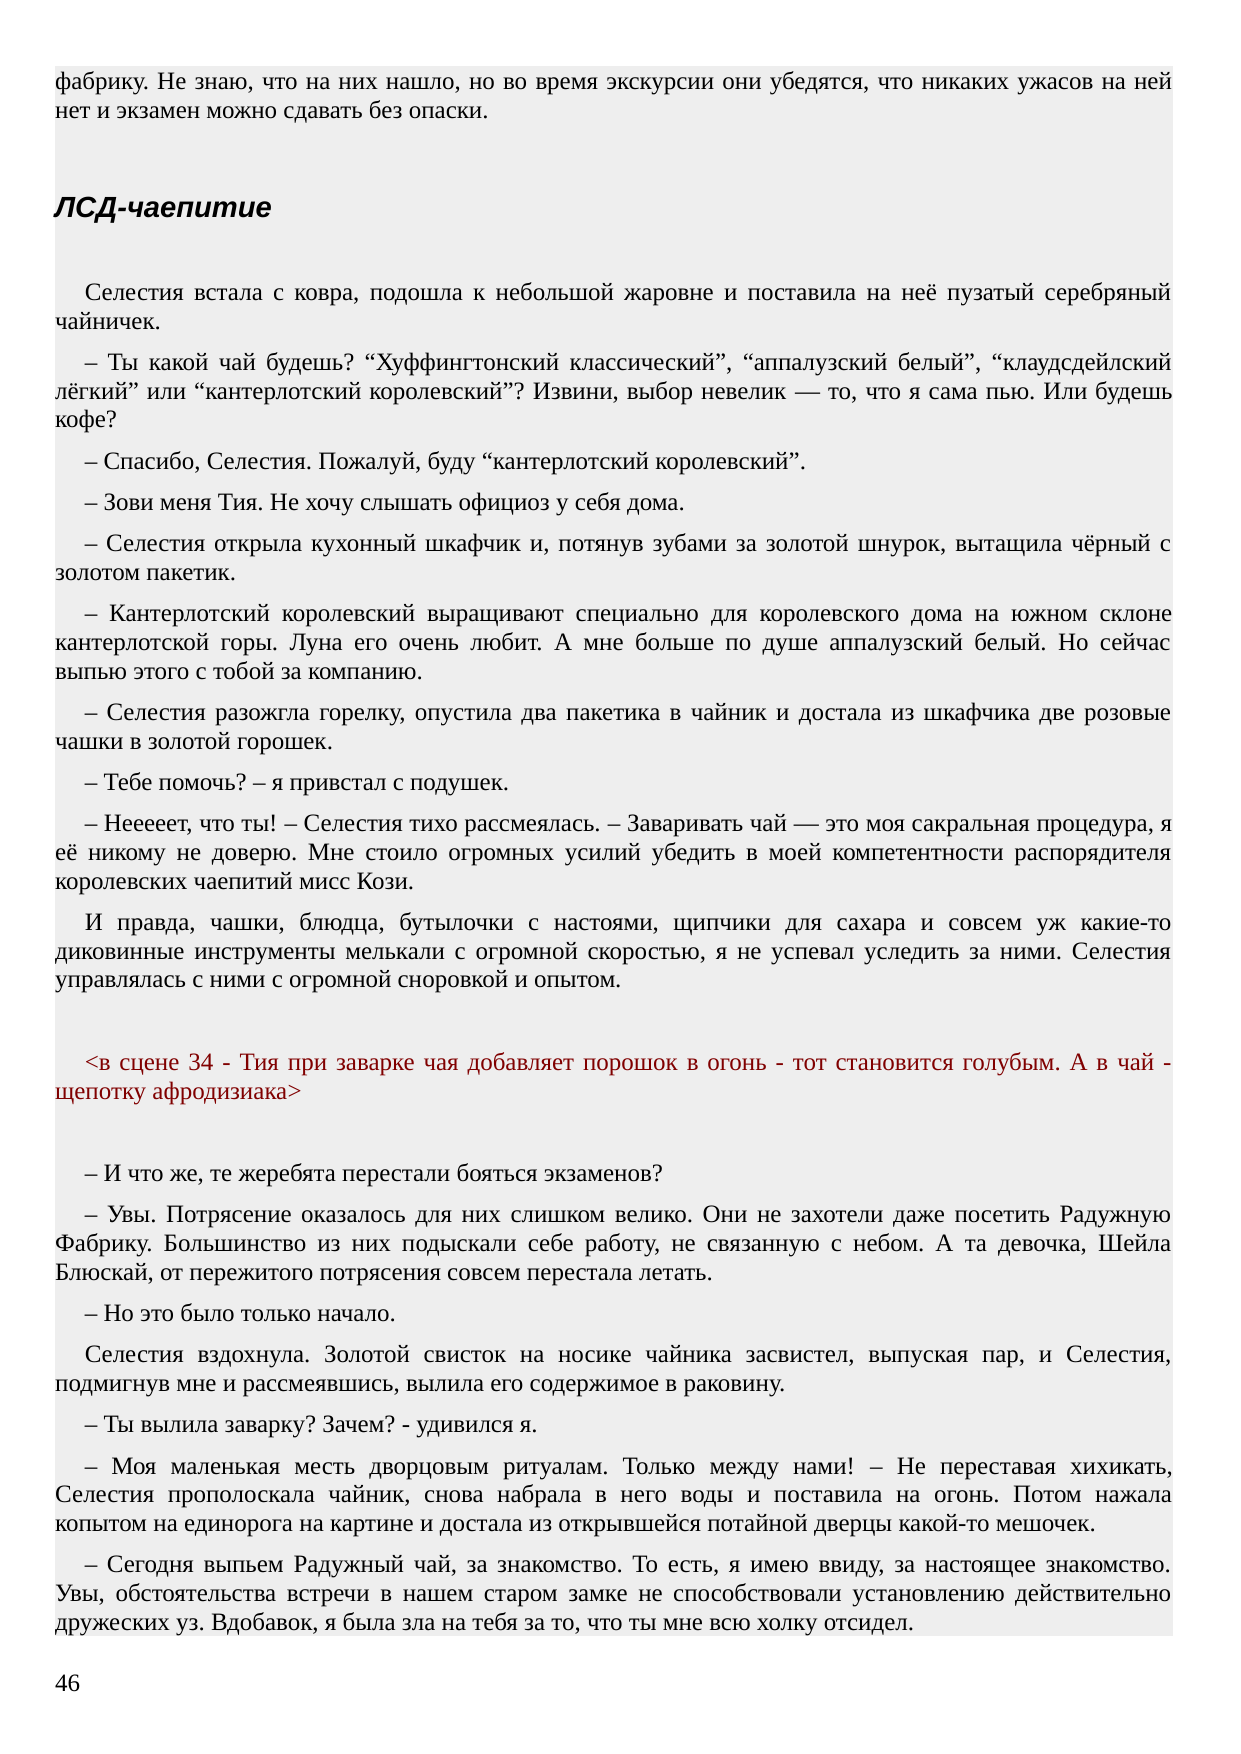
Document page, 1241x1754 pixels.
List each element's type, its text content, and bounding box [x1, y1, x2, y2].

text – Ты вылила заварку? Зачем? - удивился я. [55, 1409, 1173, 1438]
text – Моя маленькая месть дворцовым ритуалам. Только между нами! – Не переставая хихикать, Селестия прополоскала чайник, снова набрала в него воды и поставила на огонь. Потом нажала копытом на единорога на картине и достала из открывшейся потайной дверцы какой-то мешочек. [55, 1451, 1173, 1537]
text Селестия вздохнула. Золотой свисток на носике чайника засвистел, выпуская пар, и Селестия, подмигнув мне и рассмеявшись, вылила его содержимое в раковину. [55, 1339, 1173, 1397]
text – Тебе помочь? – я привстал с подушек. [55, 767, 1173, 796]
text – Ты какой чай будешь? “Хуффингтонский классический”, “аппалузский белый”, “клаудсдейлский лёгкий” или “кантерлотский королевский”? Извини, выбор невелик — то, что я сама пью. Или будешь кофе? [55, 347, 1173, 433]
text – Селестия открыла кухонный шкафчик и, потянув зубами за золотой шнурок, вытащила чёрный с золотом пакетик. [55, 528, 1173, 586]
subtitle ЛСД-чаепитие [55, 190, 1173, 223]
text – Нееееет, что ты! – Селестия тихо рассмеялась. – Заваривать чай — это моя сакральная процедура, я её никому не доверю. Мне стоило огромных усилий убедить в моей компетентности распорядителя королевских чаепитий мисс Кози. [55, 808, 1173, 894]
text – Сегодня выпьем Радужный чай, за знакомство. То есть, я имею ввиду, за настоящее знакомство. Увы, обстоятельства встречи в нашем старом замке не способствовали установлению действительно дружеских уз. Вдобавок, я была зла на тебя за то, что ты мне всю холку отсидел. [55, 1549, 1173, 1636]
text – Кантерлотский королевский выращивают специально для королевского дома на южном склоне кантерлотской горы. Луна его очень любит. А мне больше по душе аппалузский белый. Но сейчас выпью этого с тобой за компанию. [55, 598, 1173, 684]
text И правда, чашки, блюдца, бутылочки с настоями, щипчики для сахара и совсем уж какие-то диковинные инструменты мелькали с огромной скоростью, я не успевал уследить за ними. Селестия управлялась с ними с огромной сноровкой и опытом. [55, 907, 1173, 993]
text – Но это было только начало. [55, 1298, 1173, 1327]
text <в сцене 34 - Тия при заварке чая добавляет порошок в огонь - тот становится голубым. А в чай - щепотку афродизиака> [55, 1047, 1173, 1104]
text – Зови меня Тия. Не хочу слышать официоз у себя дома. [55, 487, 1173, 516]
text фабрику. Не знаю, что на них нашло, но во время экскурсии они убедятся, что никаких ужасов на ней нет и экзамен можно сдавать без опаски. [55, 66, 1173, 123]
text Селестия встала с ковра, подошла к небольшой жаровне и поставила на неё пузатый серебряный чайничек. [55, 277, 1173, 334]
text – И что же, те жеребята перестали бояться экзаменов? [55, 1158, 1173, 1187]
text – Селестия разожгла горелку, опустила два пакетика в чайник и достала из шкафчика две розовые чашки в золотой горошек. [55, 697, 1173, 754]
text – Спасибо, Селестия. Пожалуй, буду “кантерлотский королевский”. [55, 446, 1173, 474]
text – Увы. Потрясение оказалось для них слишком велико. Они не захотели даже посетить Радужную Фабрику. Большинство из них подыскали себе работу, не связанную с небом. А та девочка, Шейла Блюскай, от пережитого потрясения совсем перестала летать. [55, 1199, 1173, 1286]
